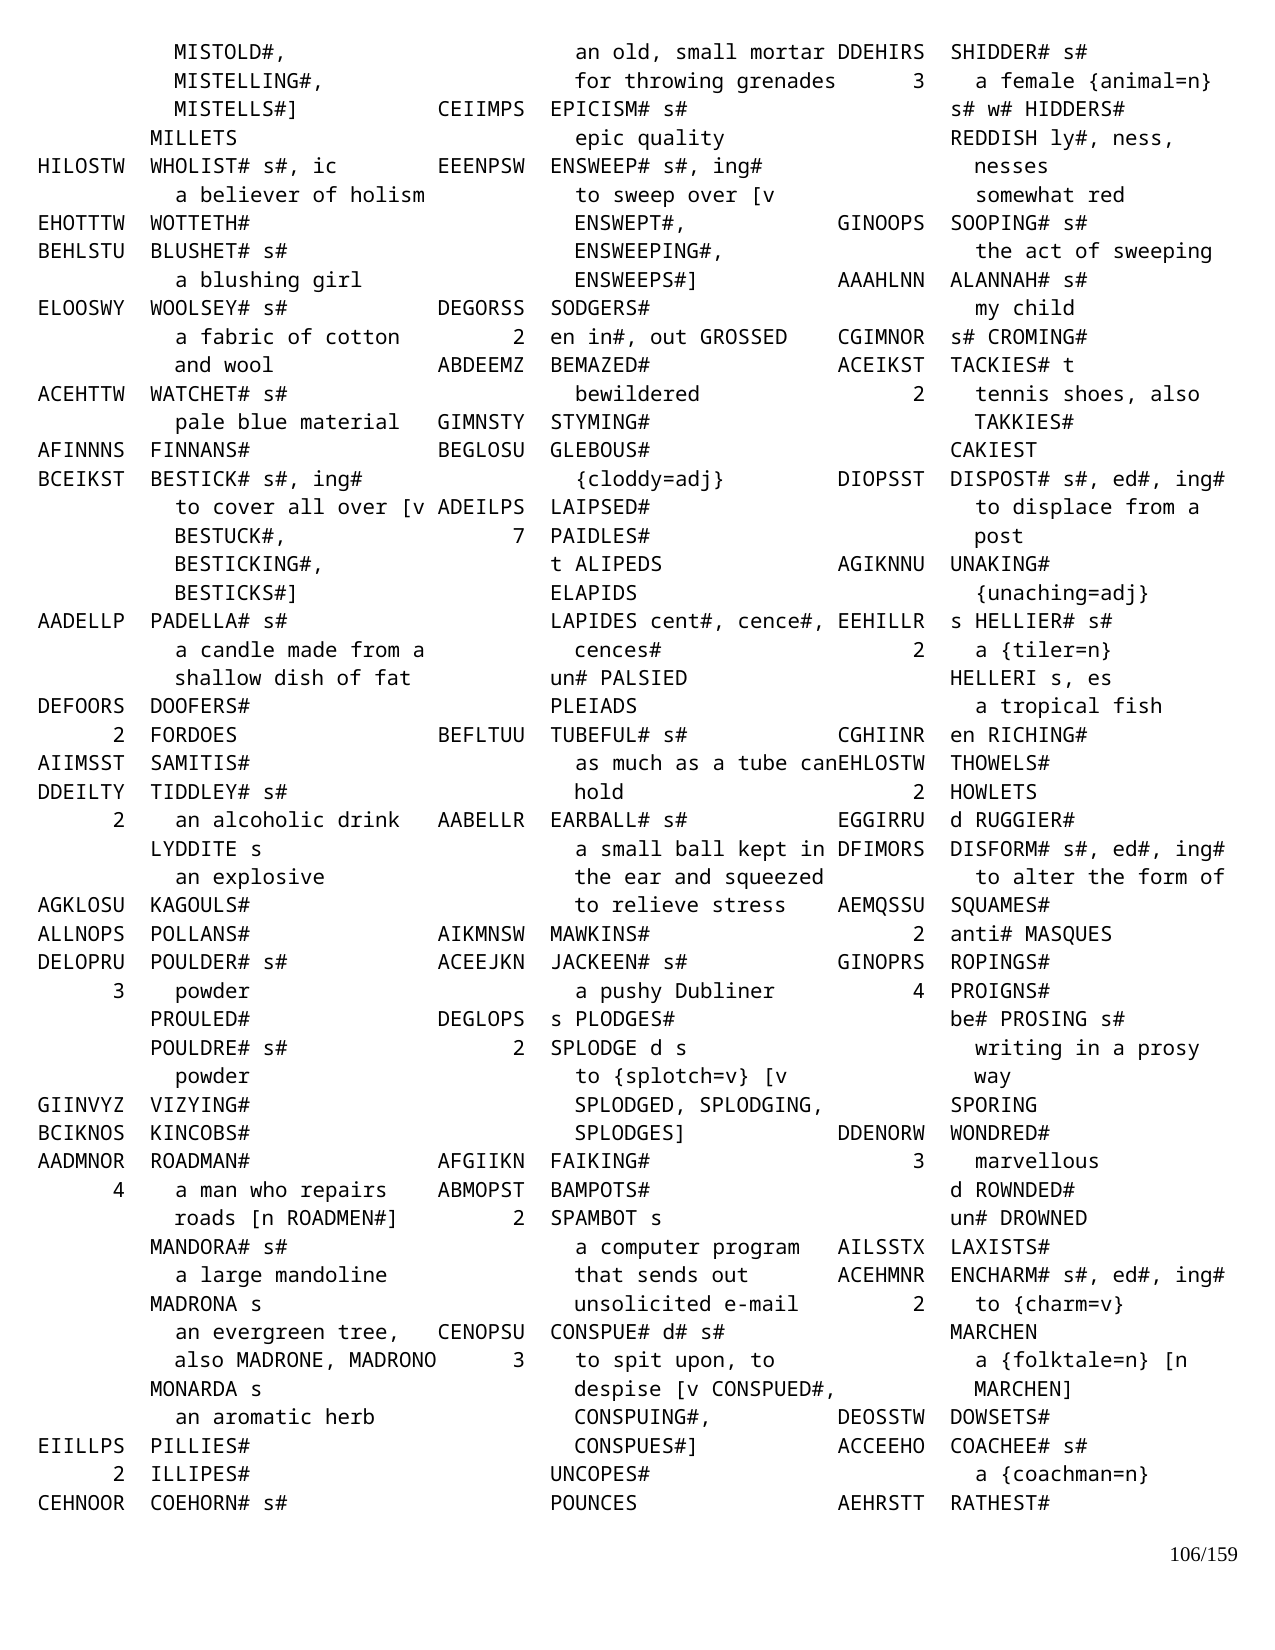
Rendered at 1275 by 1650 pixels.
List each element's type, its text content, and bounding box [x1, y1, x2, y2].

text 2 to {charm=v} [837, 1289, 1237, 1317]
text ACEHMNR ENCHARM# s#, ed#, ing# [837, 1260, 1237, 1289]
text pale blue material [37, 407, 437, 436]
text CEIIMPS EPICISM# s# [437, 94, 837, 123]
text EHOTTTW WOTTETH# [37, 208, 437, 237]
text {cloddy=adj} [437, 464, 837, 492]
text HILOSTW WHOLIST# s#, ic [37, 151, 437, 180]
text POULDRE# s# [37, 1033, 437, 1061]
text AGKLOSU KAGOULS# [37, 891, 437, 919]
text MONARDA s [37, 1374, 437, 1402]
text DDEILTY TIDDLEY# s# [37, 777, 437, 805]
text AADELLP PADELLA# s# [37, 606, 437, 635]
text PLEIADS [437, 692, 837, 720]
text GINOOPS SOOPING# s# [837, 208, 1237, 237]
text SPORING [837, 1090, 1237, 1118]
text a computer program that sends out unsolicited e-mail [437, 1232, 837, 1317]
text to cover all over [v BESTUCK#, BESTICKING#, BESTICKS#] [37, 492, 437, 606]
text LAPIDES cent#, cence#, cences# [437, 606, 837, 663]
text DEGORSS SODGERS# [437, 293, 837, 322]
text UNCOPES# [437, 1459, 837, 1488]
text an old, small mortar for throwing grenades [437, 37, 837, 94]
text GINOPRS ROPINGS# [837, 947, 1237, 976]
text AFINNNS FINNANS# [37, 436, 437, 464]
text 2 tennis shoes, also TAKKIES# [837, 379, 1237, 436]
text a tropical fish [837, 692, 1237, 720]
text ACEEJKN JACKEEN# s# [437, 947, 837, 976]
text an explosive [37, 862, 437, 891]
text AADMNOR ROADMAN# [37, 1147, 437, 1175]
text DELOPRU POULDER# s# [37, 947, 437, 976]
text bewildered [437, 379, 837, 407]
text to sweep over [v ENSWEPT#, ENSWEEPING#, ENSWEEPS#] [437, 180, 837, 293]
text LYDDITE s [37, 834, 437, 862]
text d ROWNDED# [837, 1175, 1237, 1203]
text BCEIKST BESTICK# s#, ing# [37, 464, 437, 492]
text to alter the form of [837, 862, 1237, 891]
text a {folktale=n} [n MARCHEN] [837, 1346, 1237, 1402]
text GIINVYZ VIZYING# [37, 1090, 437, 1118]
text a believer of holism [37, 180, 437, 208]
text ACEHTTW WATCHET# s# [37, 379, 437, 407]
text HELLERI s, es [837, 663, 1237, 692]
text 2 SPLODGE d s [437, 1033, 837, 1061]
text 2 anti# MASQUES [837, 919, 1237, 947]
text a small ball kept in the ear and squeezed to relieve stress [437, 834, 837, 919]
text to {splotch=v} [v SPLODGED, SPLODGING, SPLODGES] [437, 1061, 837, 1147]
text CAKIEST [837, 436, 1237, 464]
text a candle made from a shallow dish of fat [37, 635, 437, 692]
text ADEILPS LAIPSED# [437, 492, 837, 521]
text AIKMNSW MAWKINS# [437, 919, 837, 947]
text DEFOORS DOOFERS# [37, 692, 437, 720]
text 2 HOWLETS [837, 777, 1237, 805]
text MANDORA# s# [37, 1232, 437, 1260]
text MADRONA s [37, 1289, 437, 1317]
text 7 PAIDLES# [437, 521, 837, 549]
text 2 SPAMBOT s [437, 1203, 837, 1232]
text DDENORW WONDRED# [837, 1118, 1237, 1147]
text 2 an alcoholic drink [37, 805, 437, 834]
text t ALIPEDS [437, 549, 837, 578]
text ABMOPST BAMPOTS# [437, 1175, 837, 1203]
text PROULED# [37, 1004, 437, 1033]
text EEHILLR s HELLIER# s# [837, 606, 1237, 635]
text MISTOLD#, MISTELLING#, MISTELLS#] [37, 37, 437, 123]
text CENOPSU CONSPUE# d# s# [437, 1317, 837, 1346]
text MARCHEN [837, 1317, 1237, 1346]
text EHLOSTW THOWELS# [837, 748, 1237, 777]
text as much as a tube can hold [437, 748, 837, 805]
text ABDEEMZ BEMAZED# [437, 350, 837, 379]
text REDDISH ly#, ness, nesses [837, 123, 1237, 180]
text DDEHIRS SHIDDER# s# [837, 37, 1237, 66]
text AABELLR EARBALL# s# [437, 805, 837, 834]
text AAAHLNN ALANNAH# s# [837, 265, 1237, 293]
text a large mandoline [37, 1260, 437, 1289]
text powder [37, 1061, 437, 1090]
text 2 en in#, out GROSSED [437, 322, 837, 350]
text to displace from a post [837, 492, 1237, 549]
text 2 ILLIPES# [37, 1459, 437, 1488]
text somewhat red [837, 180, 1237, 208]
text AIIMSST SAMITIS# [37, 748, 437, 777]
text ACEIKST TACKIES# t [837, 350, 1237, 379]
text EGGIRRU d RUGGIER# [837, 805, 1237, 834]
text AEMQSSU SQUAMES# [837, 891, 1237, 919]
text DFIMORS DISFORM# s#, ed#, ing# [837, 834, 1237, 862]
text DEGLOPS s PLODGES# [437, 1004, 837, 1033]
text 4 PROIGNS# [837, 976, 1237, 1004]
text EEENPSW ENSWEEP# s#, ing# [437, 151, 837, 180]
text a {coachman=n} [837, 1459, 1237, 1488]
text s# w# HIDDERS# [837, 94, 1237, 123]
text BEFLTUU TUBEFUL# s# [437, 720, 837, 748]
text AEHRSTT RATHEST# [837, 1488, 1237, 1516]
text DIOPSST DISPOST# s#, ed#, ing# [837, 464, 1237, 492]
text {unaching=adj} [837, 578, 1237, 606]
text ACCEEHO COACHEE# s# [837, 1431, 1237, 1459]
text AFGIIKN FAIKING# [437, 1147, 837, 1175]
text the act of sweeping [837, 237, 1237, 265]
text my child [837, 293, 1237, 322]
text EIILLPS PILLIES# [37, 1431, 437, 1459]
text POUNCES [437, 1488, 837, 1516]
text 2 a {tiler=n} [837, 635, 1237, 663]
text 3 a female {animal=n} [837, 66, 1237, 94]
text 3 powder [37, 976, 437, 1004]
text un# DROWNED [837, 1203, 1237, 1232]
text AGIKNNU UNAKING# [837, 549, 1237, 578]
text 2 FORDOES [37, 720, 437, 748]
text a blushing girl [37, 265, 437, 293]
text CEHNOOR COEHORN# s# [37, 1488, 437, 1516]
text ELOOSWY WOOLSEY# s# [37, 293, 437, 322]
text 3 marvellous [837, 1147, 1237, 1175]
text a pushy Dubliner [437, 976, 837, 1004]
text ALLNOPS POLLANS# [37, 919, 437, 947]
text an evergreen tree, also MADRONE, MADRONO [37, 1317, 437, 1374]
text CGHIINR en RICHING# [837, 720, 1237, 748]
text MILLETS [37, 123, 437, 151]
text GIMNSTY STYMING# [437, 407, 837, 436]
text a fabric of cotton and wool [37, 322, 437, 379]
text CGIMNOR s# CROMING# [837, 322, 1237, 350]
text un# PALSIED [437, 663, 837, 692]
text BCIKNOS KINCOBS# [37, 1118, 437, 1147]
text 4 a man who repairs roads [n ROADMEN#] [37, 1175, 437, 1232]
text DEOSSTW DOWSETS# [837, 1402, 1237, 1431]
text BEHLSTU BLUSHET# s# [37, 237, 437, 265]
text be# PROSING s# [837, 1004, 1237, 1033]
text writing in a prosy way [837, 1033, 1237, 1090]
text epic quality [437, 123, 837, 151]
text an aromatic herb [37, 1402, 437, 1431]
text AILSSTX LAXISTS# [837, 1232, 1237, 1260]
text 3 to spit upon, to despise [v CONSPUED#, CONSPUING#, CONSPUES#] [437, 1346, 837, 1459]
text BEGLOSU GLEBOUS# [437, 436, 837, 464]
text ELAPIDS [437, 578, 837, 606]
